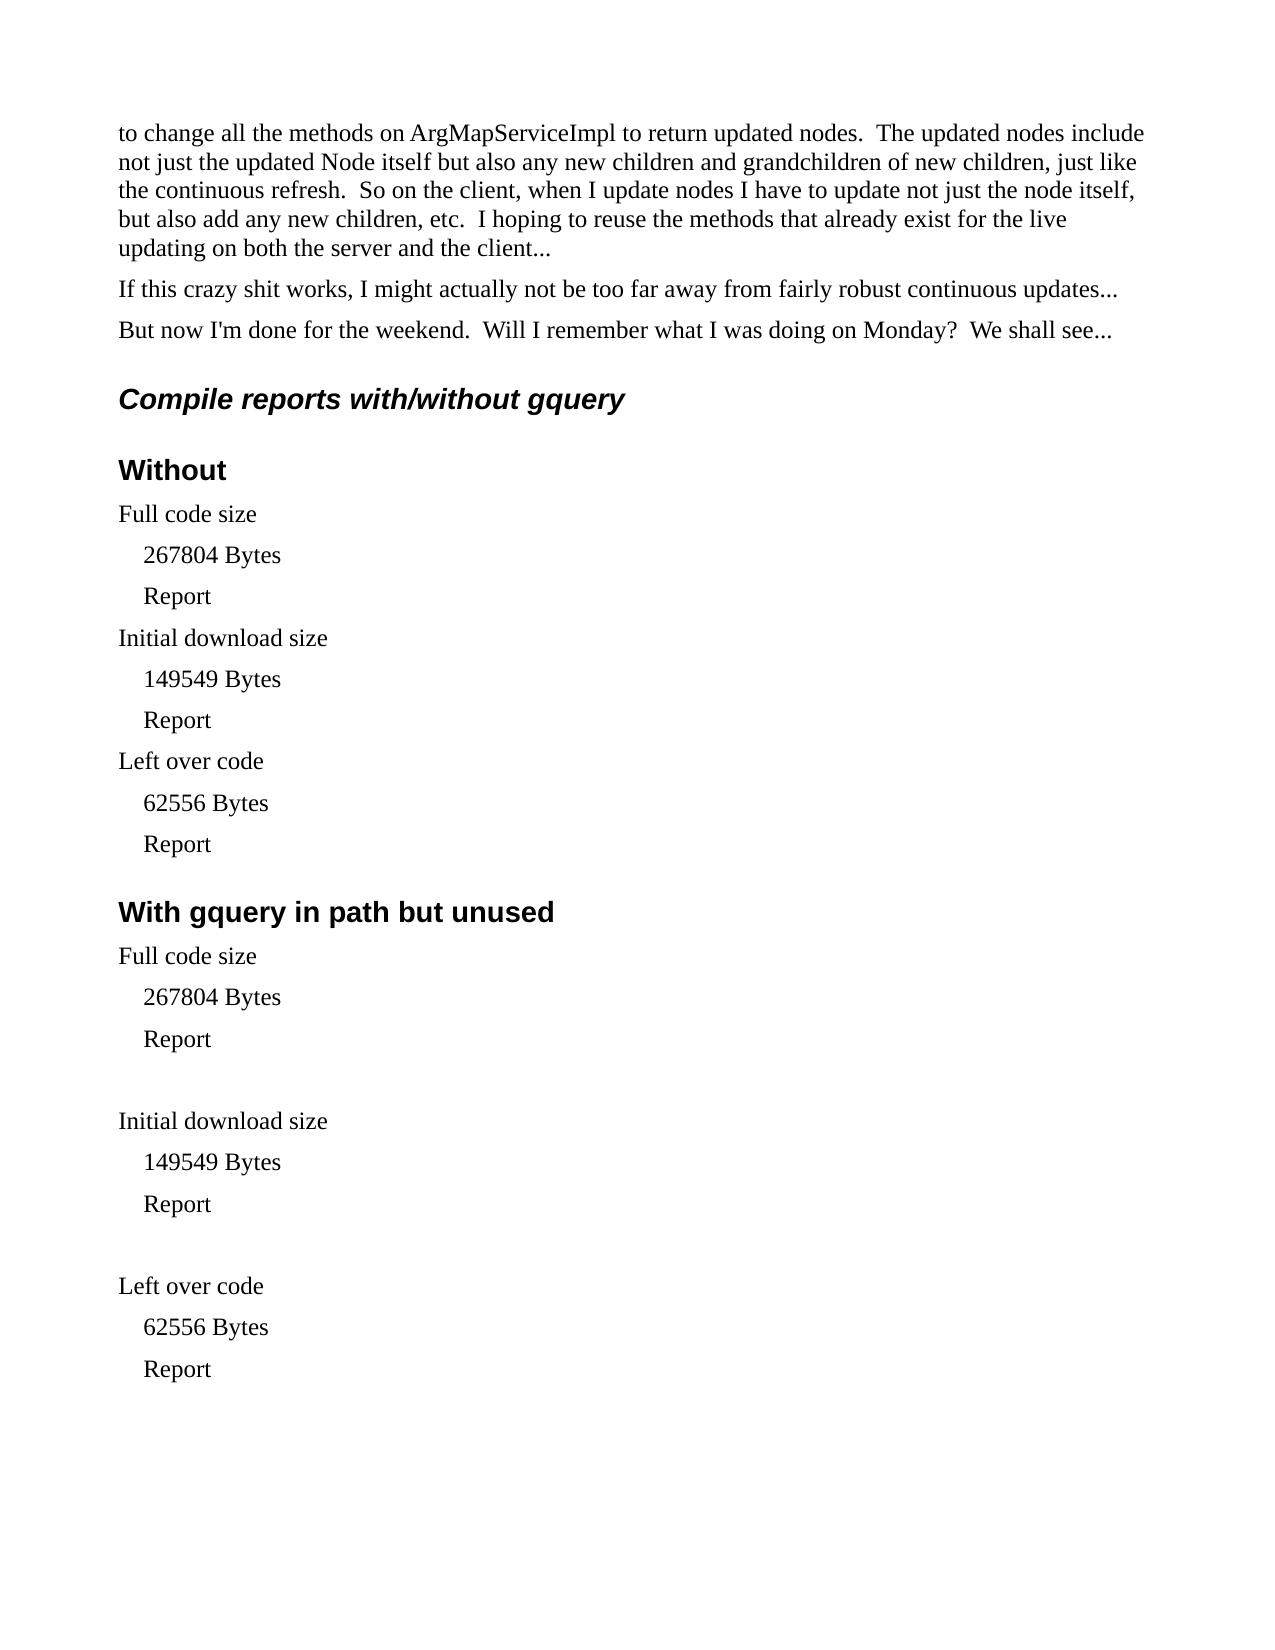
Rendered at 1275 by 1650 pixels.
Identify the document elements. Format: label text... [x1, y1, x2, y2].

text If this crazy shit works, I might actually not be too far away from fairly robust continuous updates... [118, 274, 1157, 303]
subtitle Compile reports with/without gquery [118, 382, 1157, 415]
text 267804 Bytes [118, 540, 1157, 569]
text Full code size [118, 941, 1157, 970]
text 62556 Bytes [118, 788, 1157, 816]
text 149549 Bytes [118, 1147, 1157, 1176]
text Report [118, 581, 1157, 610]
text Left over code [118, 746, 1157, 775]
subtitle With gquery in path but unused [118, 895, 1157, 929]
text 267804 Bytes [118, 982, 1157, 1011]
subtitle Without [118, 453, 1157, 486]
text Report [118, 1354, 1157, 1382]
text to change all the methods on ArgMapServiceImpl to return updated nodes. The updated nodes include not just the updated Node itself but also any new children and grandchildren of new children, just like the continuous refresh. So on the client, when I update nodes I have to update not just the node itself, but also add any new children, etc. I hoping to reuse the methods that already exist for the live updating on both the server and the client... [118, 118, 1157, 262]
text Report [118, 1189, 1157, 1217]
text Report [118, 705, 1157, 734]
text Report [118, 829, 1157, 858]
text Left over code [118, 1271, 1157, 1300]
text 149549 Bytes [118, 664, 1157, 693]
text Report [118, 1024, 1157, 1052]
text Initial download size [118, 623, 1157, 651]
text Full code size [118, 499, 1157, 528]
text But now I'm done for the weekend. Will I remember what I was doing on Monday? We shall see... [118, 316, 1157, 344]
text 62556 Bytes [118, 1312, 1157, 1341]
text Initial download size [118, 1106, 1157, 1135]
